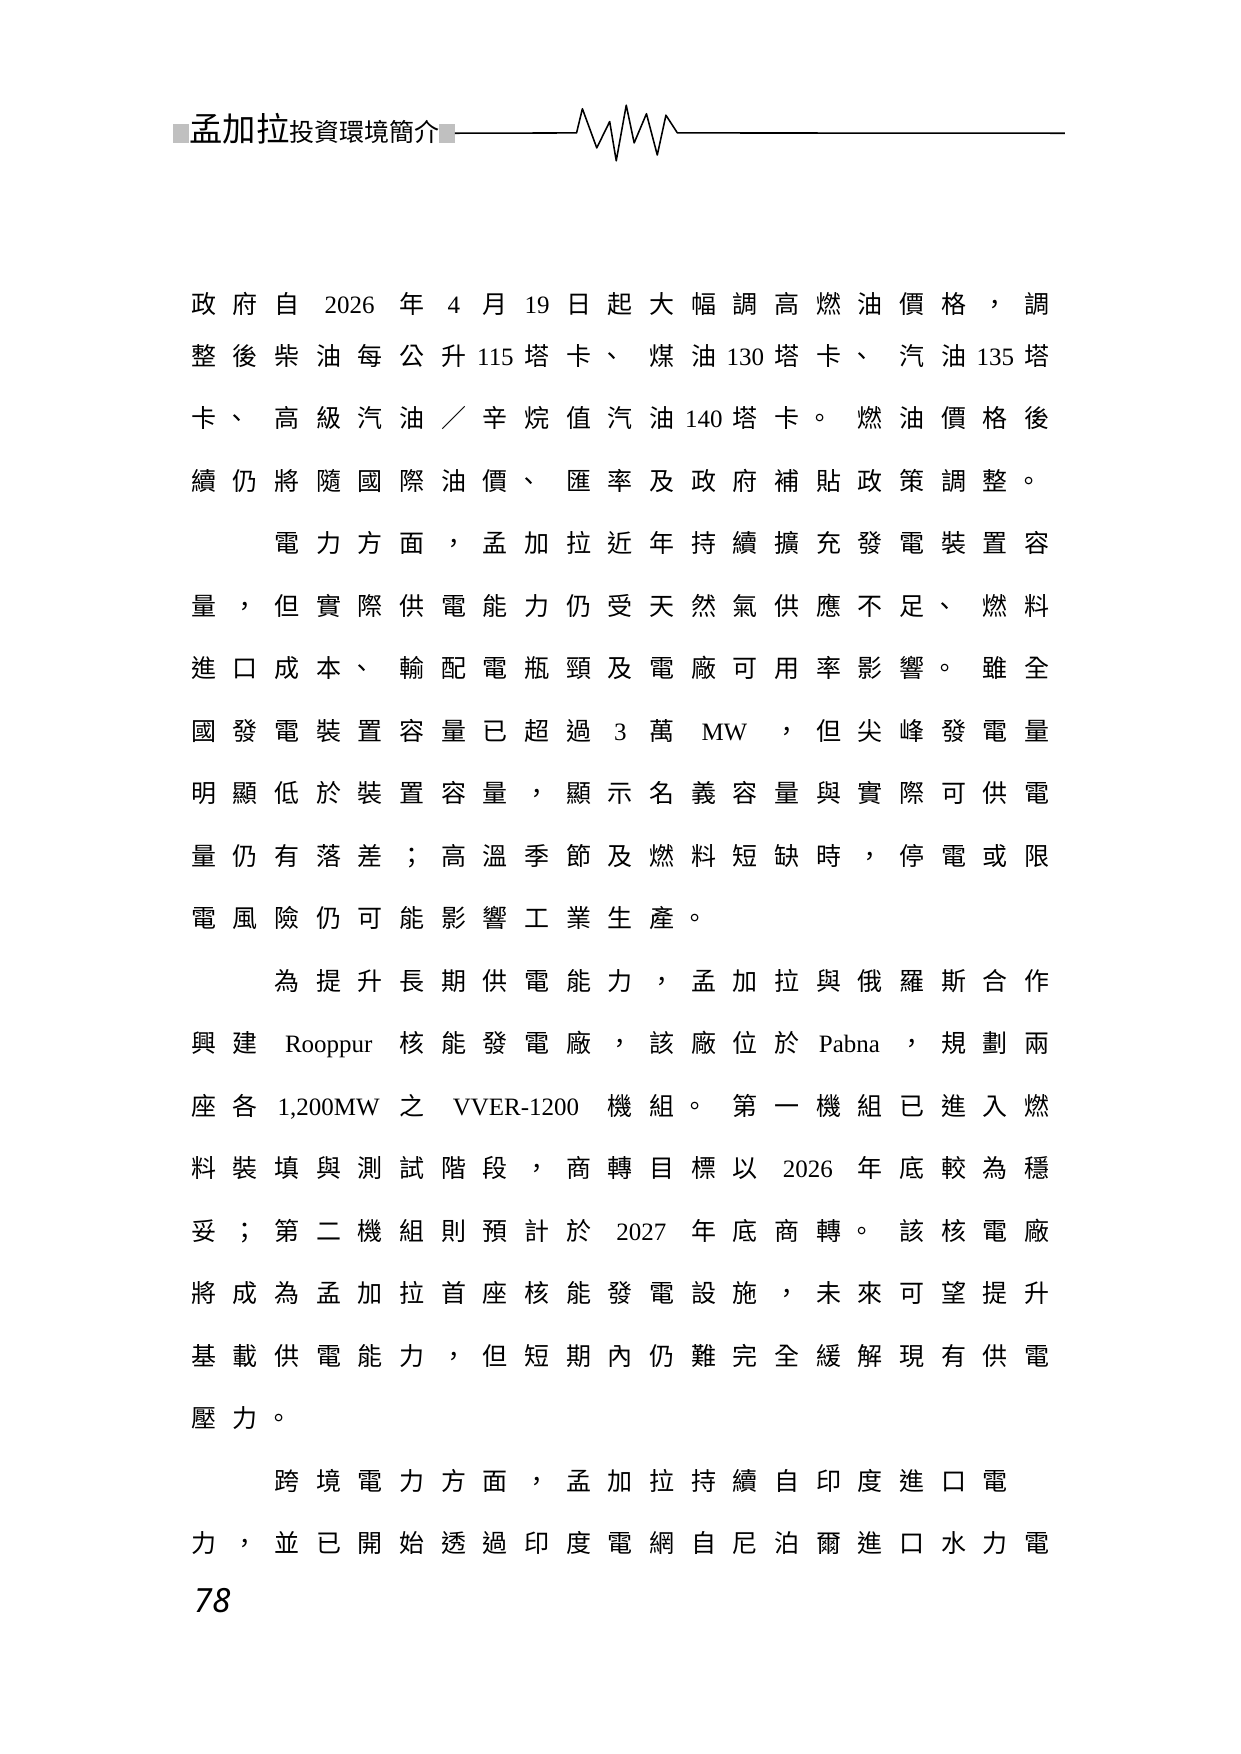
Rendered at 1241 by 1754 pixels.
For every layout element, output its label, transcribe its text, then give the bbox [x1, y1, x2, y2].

text 電力方面，孟加拉近年持續擴充發電裝置容量，但實際供電能力仍受天然氣供應不足、燃料進口成本、輸配電瓶頸及電廠可用率影響。雖全國發電裝置容量已超過3萬MW，但尖峰發電量明顯低於裝置容量，顯示名義容量與實際可供電量仍有落差；高溫季節及燃料短缺時，停電或限電風險仍可能影響工業生產。 [183, 500, 1058, 938]
text 跨境電力方面，孟加拉持續自印度進口電力，並已開始透過印度電網自尼泊爾進口水力電 [183, 1438, 1058, 1563]
text 政府自2026年4月19日起大幅調高燃油價格，調整後柴油每公升115塔卡、煤油130塔卡、汽油135塔卡、高級汽油／辛烷值汽油140塔卡。燃油價格後續仍將隨國際油價、匯率及政府補貼政策調整。 [183, 250, 1058, 500]
text 為提升長期供電能力，孟加拉與俄羅斯合作興建Rooppur核能發電廠，該廠位於Pabna，規劃兩座各1,200MW之VVER-1200機組。第一機組已進入燃料裝填與測試階段，商轉目標以2026年底較為穩妥；第二機組則預計於2027年底商轉。該核電廠將成為孟加拉首座核能發電設施，未來可望提升基載供電能力，但短期內仍難完全緩解現有供電壓力。 [183, 938, 1058, 1438]
